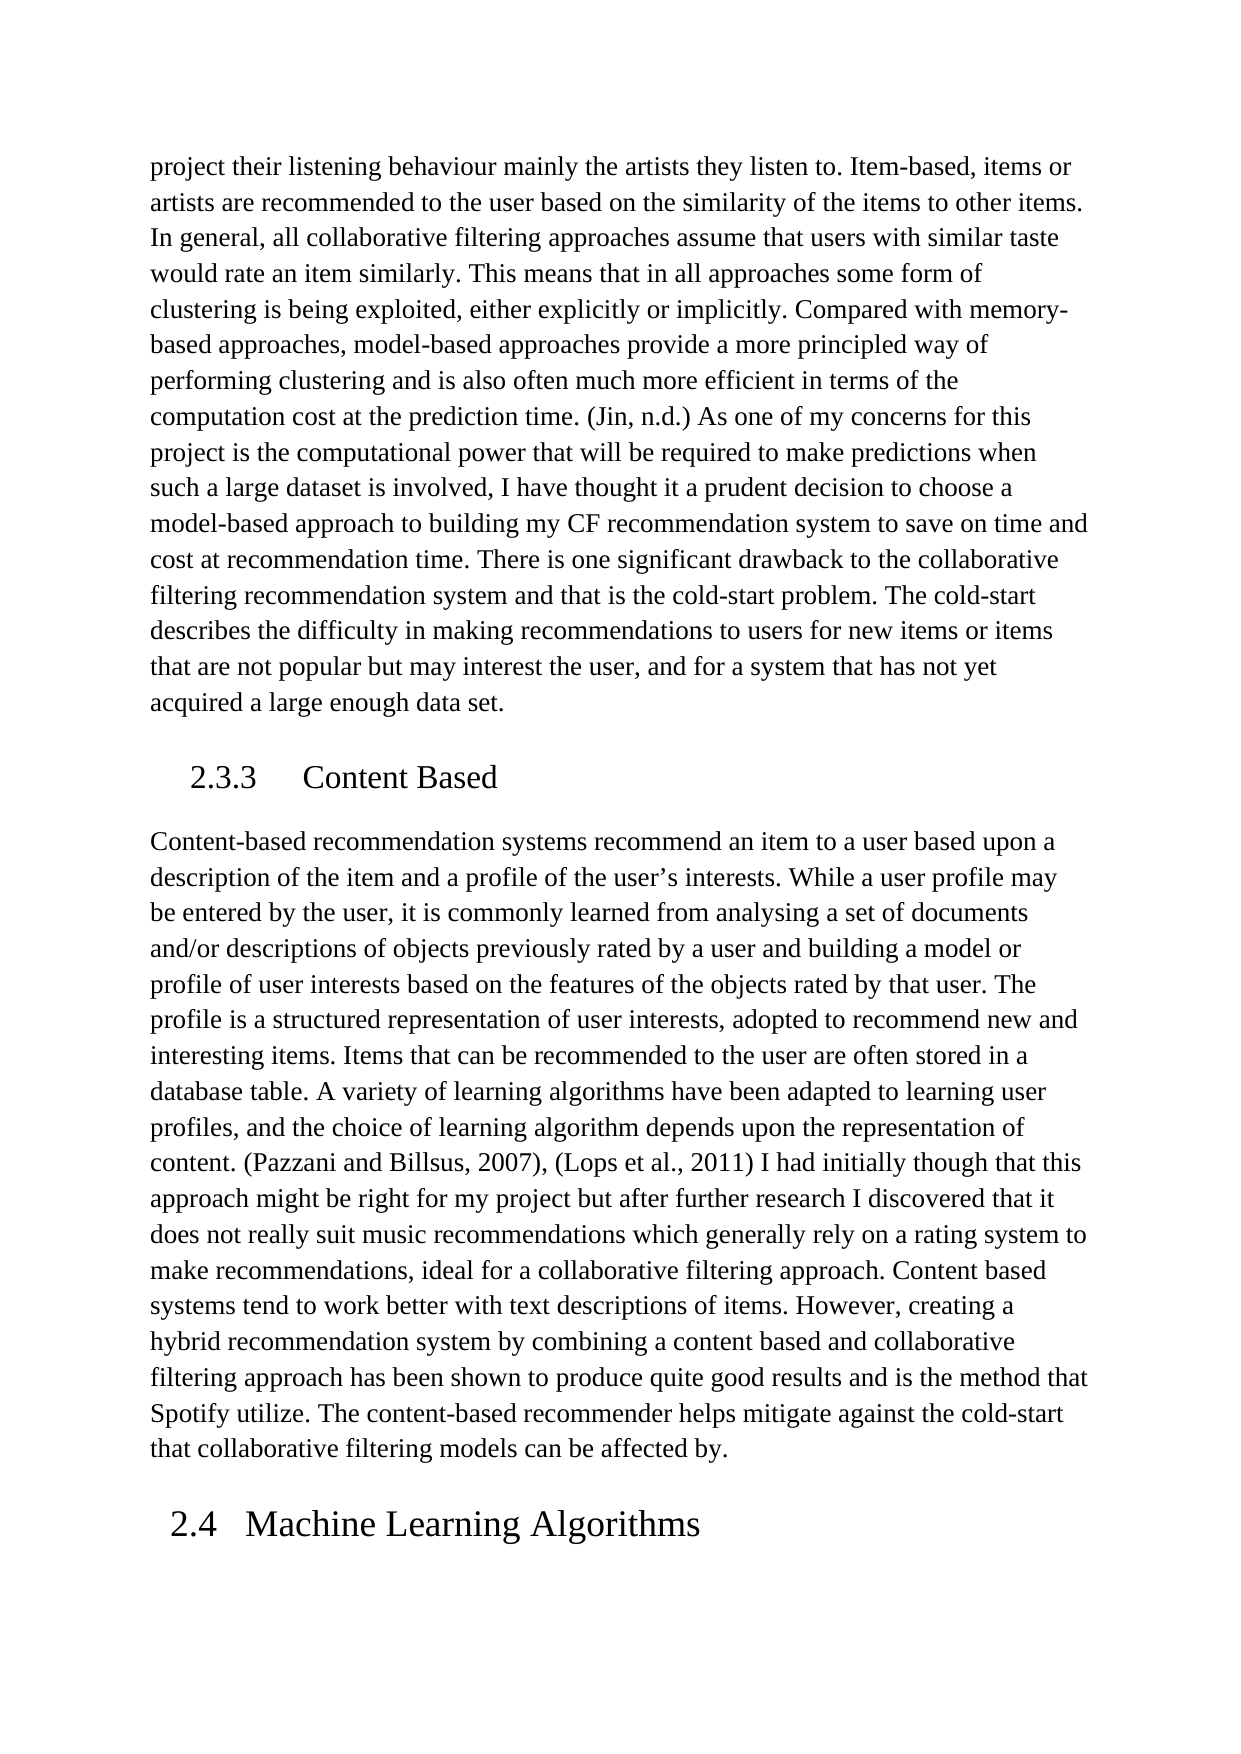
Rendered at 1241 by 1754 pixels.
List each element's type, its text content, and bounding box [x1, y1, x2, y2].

text Content-based recommendation systems recommend an item to a user based upon a description of the item and a profile of the user’s interests. While a user profile may [150, 825, 1090, 892]
text project their listening behaviour mainly the artists they listen to. Item-based, items or artists are recommended to the user based on the similarity of the items to other items. In general, all collaborative filtering approaches assume that users with similar taste would rate an item similarly. This means that in all approaches some form of clustering is being exploited, either explicitly or implicitly. Compared with memory-based approaches, model-based approaches provide a more principled way of performing clustering and is also often much more efficient in terms of the computation cost at the prediction time. (Jin, n.d.) As one of my concerns for this project is the computational power that will be required to make predictions when such a large dataset is involved, I have thought it a prudent decision to choose a model-based approach to building my CF recommendation system to save on time and cost at recommendation time. There is one significant drawback to the collaborative filtering recommendation system and that is the cold-start problem. The cold-start describes the difficulty in making recommendations to users for new items or items that are not popular but may interest the user, and for a system that has not yet acquired a large enough data set. [150, 150, 1090, 717]
subtitle Machine Learning Algorithms [170, 1501, 1090, 1544]
subtitle Content Based [190, 757, 1090, 796]
text be entered by the user, it is commonly learned from analysing a set of documents and/or descriptions of objects previously rated by a user and building a model or profile of user interests based on the features of the objects rated by that user. The profile is a structured representation of user interests, adopted to recommend new and interesting items. Items that can be recommended to the user are often stored in a database table. A variety of learning algorithms have been adapted to learning user profiles, and the choice of learning algorithm depends upon the representation of content. (Pazzani and Billsus, 2007), (Lops et al., 2011) I had initially though that this approach might be right for my project but after further research I discovered that it does not really suit music recommendations which generally rely on a rating system to make recommendations, ideal for a collaborative filtering approach. Content based systems tend to work better with text descriptions of items. However, creating a hybrid recommendation system by combining a content based and collaborative filtering approach has been shown to produce quite good results and is the method that Spotify utilize. The content-based recommender helps mitigate against the cold-start that collaborative filtering models can be affected by. [150, 896, 1090, 1463]
